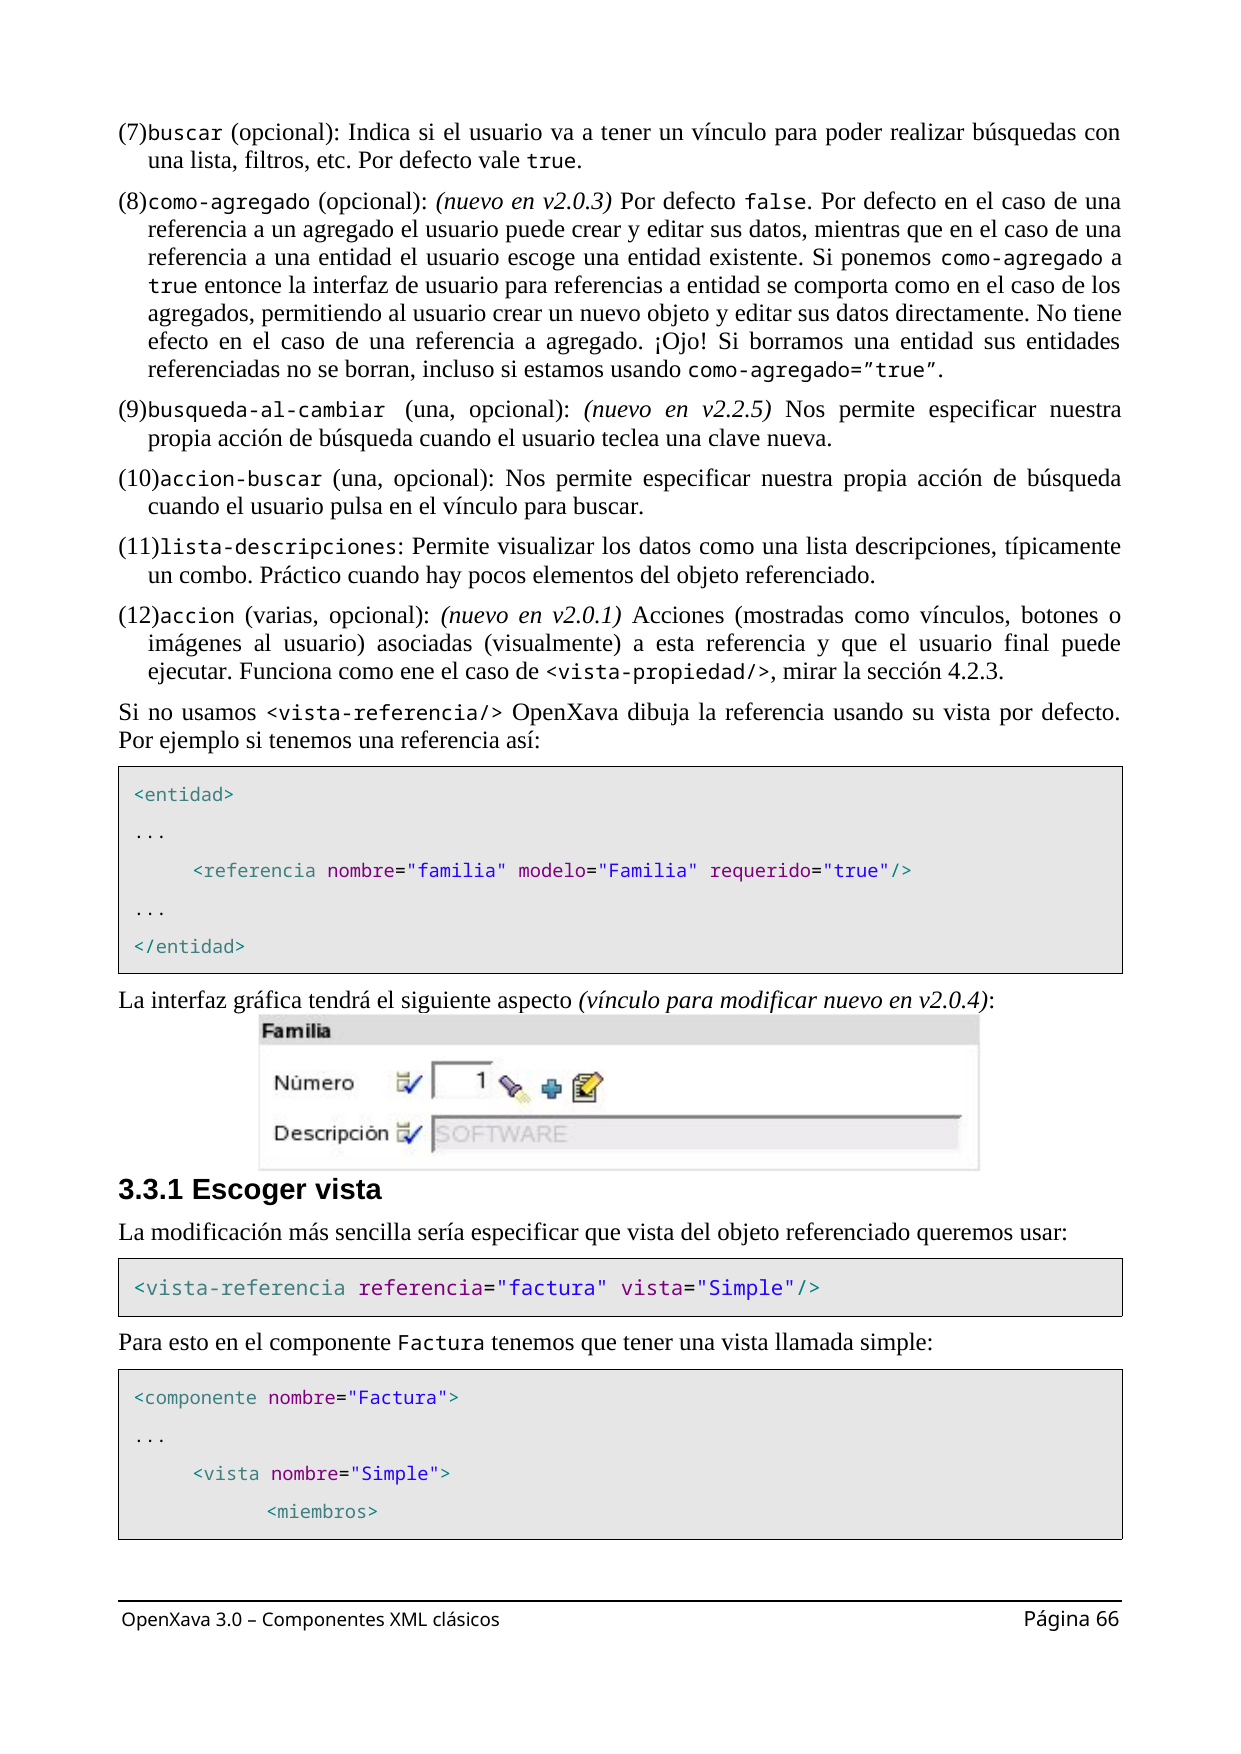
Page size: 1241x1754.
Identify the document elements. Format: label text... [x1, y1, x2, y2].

list lista-descripciones: Permite visualizar los datos como una lista descripciones, típicamente un combo. Práctico cuando hay pocos elementos del objeto referenciado. [118, 532, 1122, 588]
list accion (varias, opcional): (nuevo en v2.0.1) Acciones (mostradas como vínculos, botones o imágenes al usuario) asociadas (visualmente) a esta referencia y que el usuario final puede ejecutar. Funciona como ene el caso de <vista-propiedad/>, mirar la sección 4.2.3. [118, 601, 1122, 685]
text La interfaz gráfica tendrá el siguiente aspecto (vínculo para modificar nuevo en v2.0.4): [118, 986, 1122, 1014]
text ... [119, 1407, 1122, 1445]
text <vista nombre="Simple"> [119, 1445, 1122, 1483]
text La modificación más sencilla sería especificar que vista del objeto referenciado queremos usar: [118, 1218, 1122, 1246]
text ... [119, 804, 1122, 842]
text <componente nombre="Factura"> [119, 1370, 1122, 1407]
text </entidad> [119, 918, 1122, 973]
text Para esto en el componente Factura tenemos que tener una vista llamada simple: [118, 1328, 1122, 1357]
list busqueda-al-cambiar (una, opcional): (nuevo en v2.2.5) Nos permite especificar nuestra propia acción de búsqueda cuando el usuario teclea una clave nueva. [118, 396, 1122, 452]
text <vista-referencia referencia="factura" vista="Simple"/> [119, 1259, 1122, 1316]
list accion-buscar (una, opcional): Nos permite especificar nuestra propia acción de búsqueda cuando el usuario pulsa en el vínculo para buscar. [118, 464, 1122, 520]
text Si no usamos <vista-referencia/> OpenXava dibuja la referencia usando su vista por defecto. Por ejemplo si tenemos una referencia así: [118, 698, 1122, 753]
text <referencia nombre="familia" modelo="Familia" requerido="true"/> [119, 842, 1122, 880]
text <entidad> [119, 767, 1122, 804]
text ... [119, 880, 1122, 918]
picture [258, 1013, 982, 1173]
list buscar (opcional): Indica si el usuario va a tener un vínculo para poder realizar búsquedas con una lista, filtros, etc. Por defecto vale true. [118, 118, 1122, 174]
list como-agregado (opcional): (nuevo en v2.0.3) Por defecto false. Por defecto en el caso de una referencia a un agregado el usuario puede crear y editar sus datos, mientras que en el caso de una referencia a una entidad el usuario escoge una entidad existente. Si ponemos como-agregado a true entonce la interfaz de usuario para referencias a entidad se comporta como en el caso de los agregados, permitiendo al usuario crear un nuevo objeto y editar sus datos directamente. No tiene efecto en el caso de una referencia a agregado. ¡Ojo! Si borramos una entidad sus entidades referenciadas no se borran, incluso si estamos usando como-agregado=”true”. [118, 187, 1122, 383]
subtitle Escoger vista [118, 1173, 1122, 1205]
text <miembros> [119, 1483, 1122, 1539]
